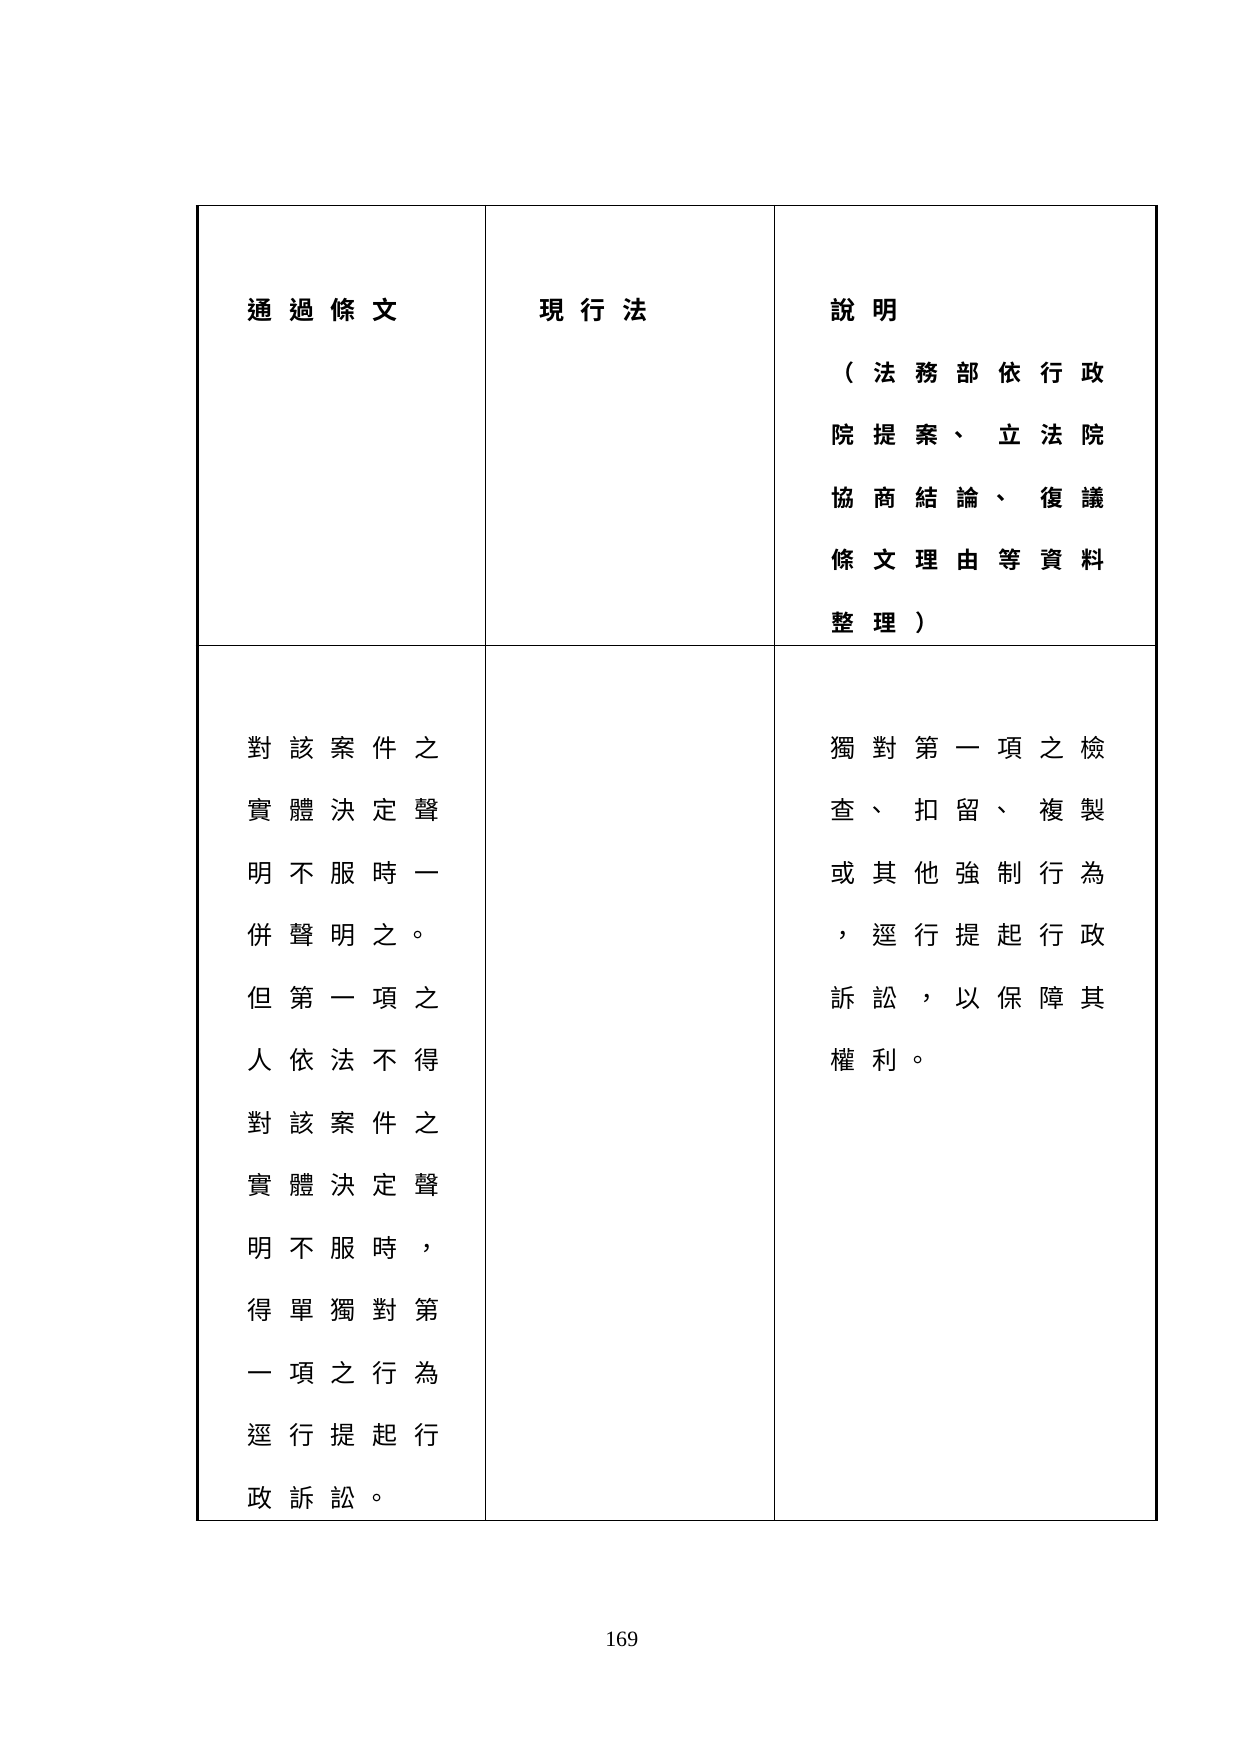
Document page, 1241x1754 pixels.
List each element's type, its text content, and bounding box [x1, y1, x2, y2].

table_header 說明 （法務部依行政院提案、立法院協商結論、復議條文理由等資料整理） [775, 206, 1155, 645]
table_cell 對該案件之實體決定聲明不服時一併聲明之。但第一項之人依法不得對該案件之實體決定聲明不服時，得單獨對第一項之行為逕行提起行政訴訟。 [199, 646, 485, 1520]
table_header 通過條文 [199, 206, 485, 645]
table_header 現行法 [486, 206, 774, 645]
table_cell 獨對第一項之檢查、扣留、複製或其他強制行為，逕行提起行政訴訟，以保障其權利。 [775, 646, 1155, 1520]
table_cell [486, 646, 774, 1520]
